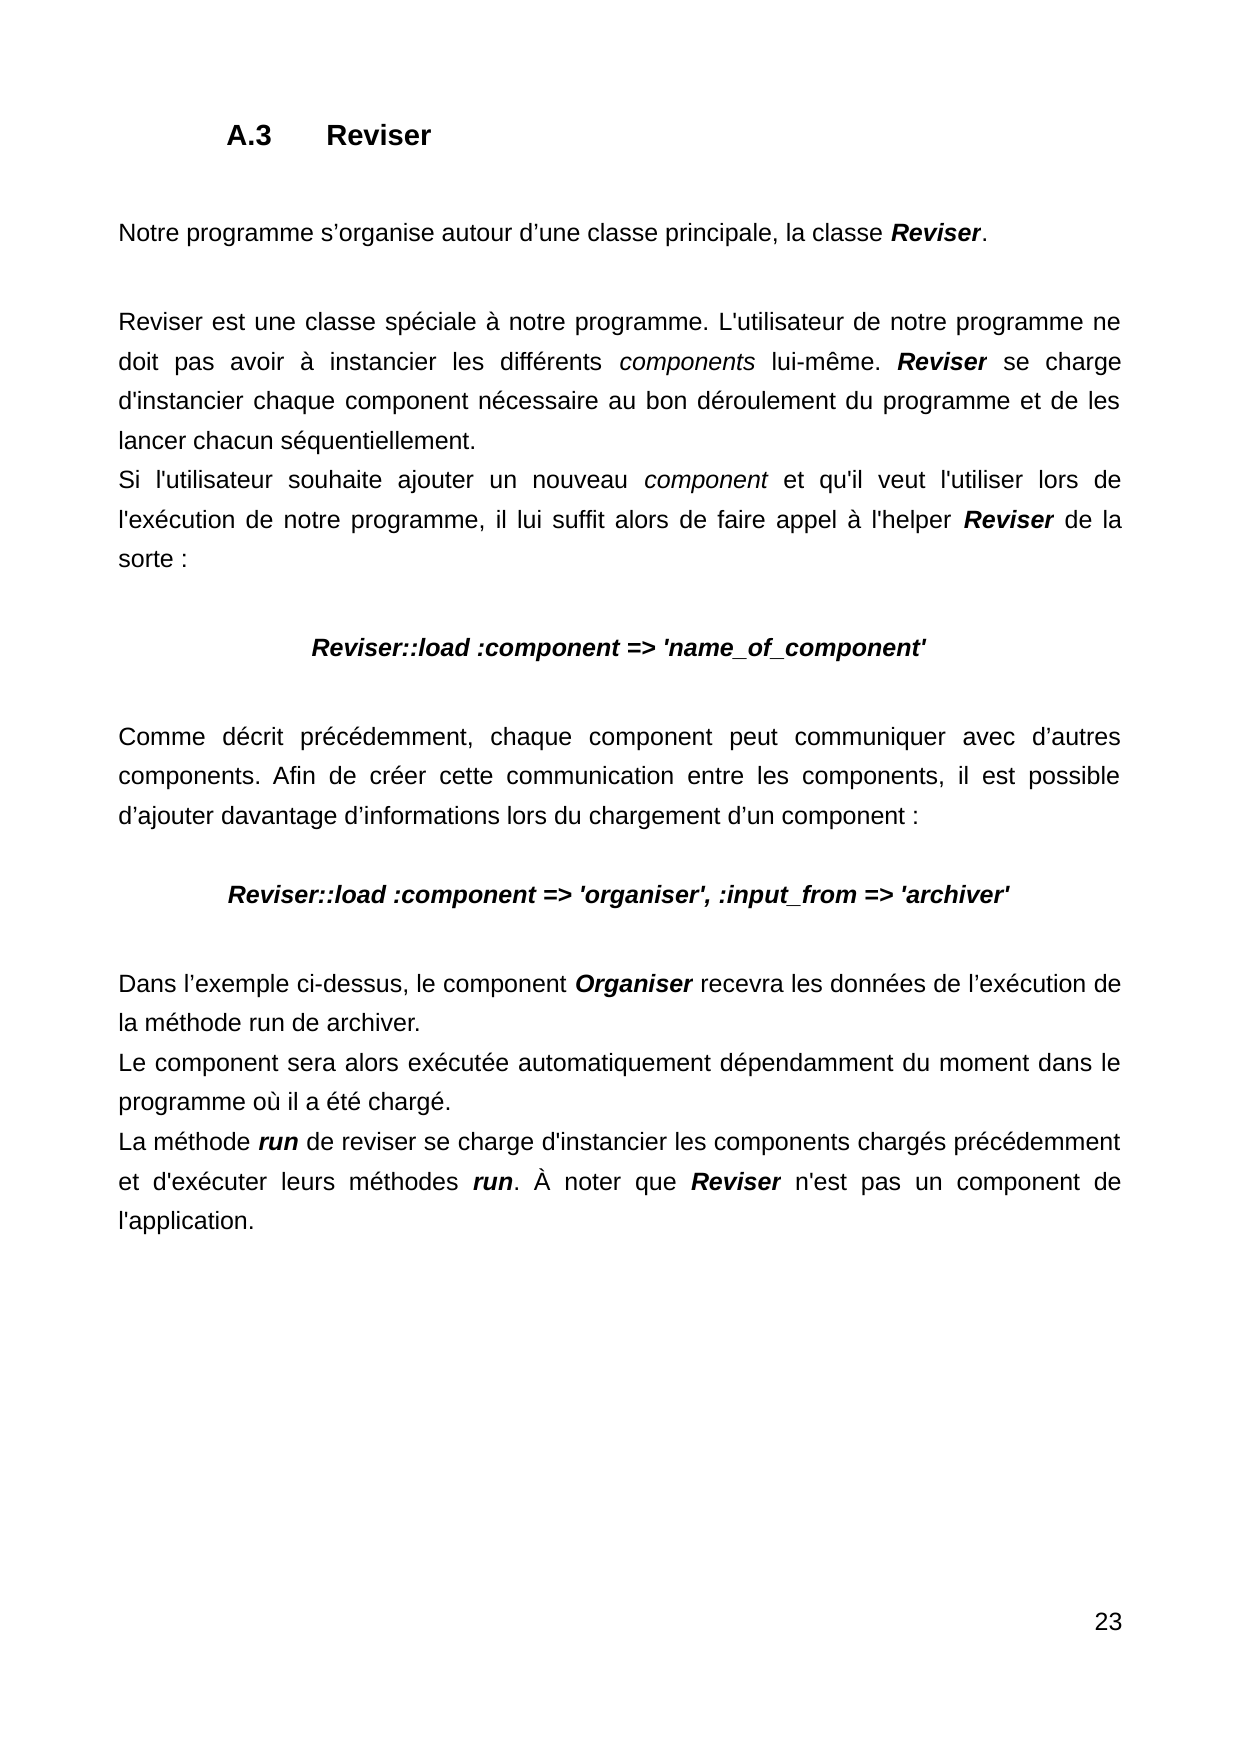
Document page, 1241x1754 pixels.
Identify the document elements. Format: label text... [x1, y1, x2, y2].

text Le component sera alors exécutée automatiquement dépendamment du moment dans le programme où il a été chargé. [118, 1048, 1122, 1116]
subtitle Reviser [178, 118, 1122, 152]
text La méthode run de reviser se charge d'instancier les components chargés précédemment et d'exécuter leurs méthodes run. À noter que Reviser n'est pas un component de l'application. [118, 1127, 1122, 1235]
text Reviser::load :component => 'name_of_component' [118, 633, 1122, 662]
text Reviser::load :component => 'organiser', :input_from => 'archiver' [118, 880, 1122, 909]
text Notre programme s’organise autour d’une classe principale, la classe Reviser. [118, 218, 1122, 247]
text Comme décrit précédemment, chaque component peut communiquer avec d’autres components. Afin de créer cette communication entre les components, il est possible d’ajouter davantage d’informations lors du chargement d’un component : [118, 722, 1122, 829]
text Si l'utilisateur souhaite ajouter un nouveau component et qu'il veut l'utiliser lors de l'exécution de notre programme, il lui suffit alors de faire appel à l'helper Reviser de la sorte : [118, 465, 1122, 573]
text Dans l’exemple ci-dessus, le component Organiser recevra les données de l’exécution de la méthode run de archiver. [118, 969, 1122, 1037]
text Reviser est une classe spéciale à notre programme. L'utilisateur de notre programme ne doit pas avoir à instancier les différents components lui-même. Reviser se charge d'instancier chaque component nécessaire au bon déroulement du programme et de les lancer chacun séquentiellement. [118, 307, 1122, 454]
